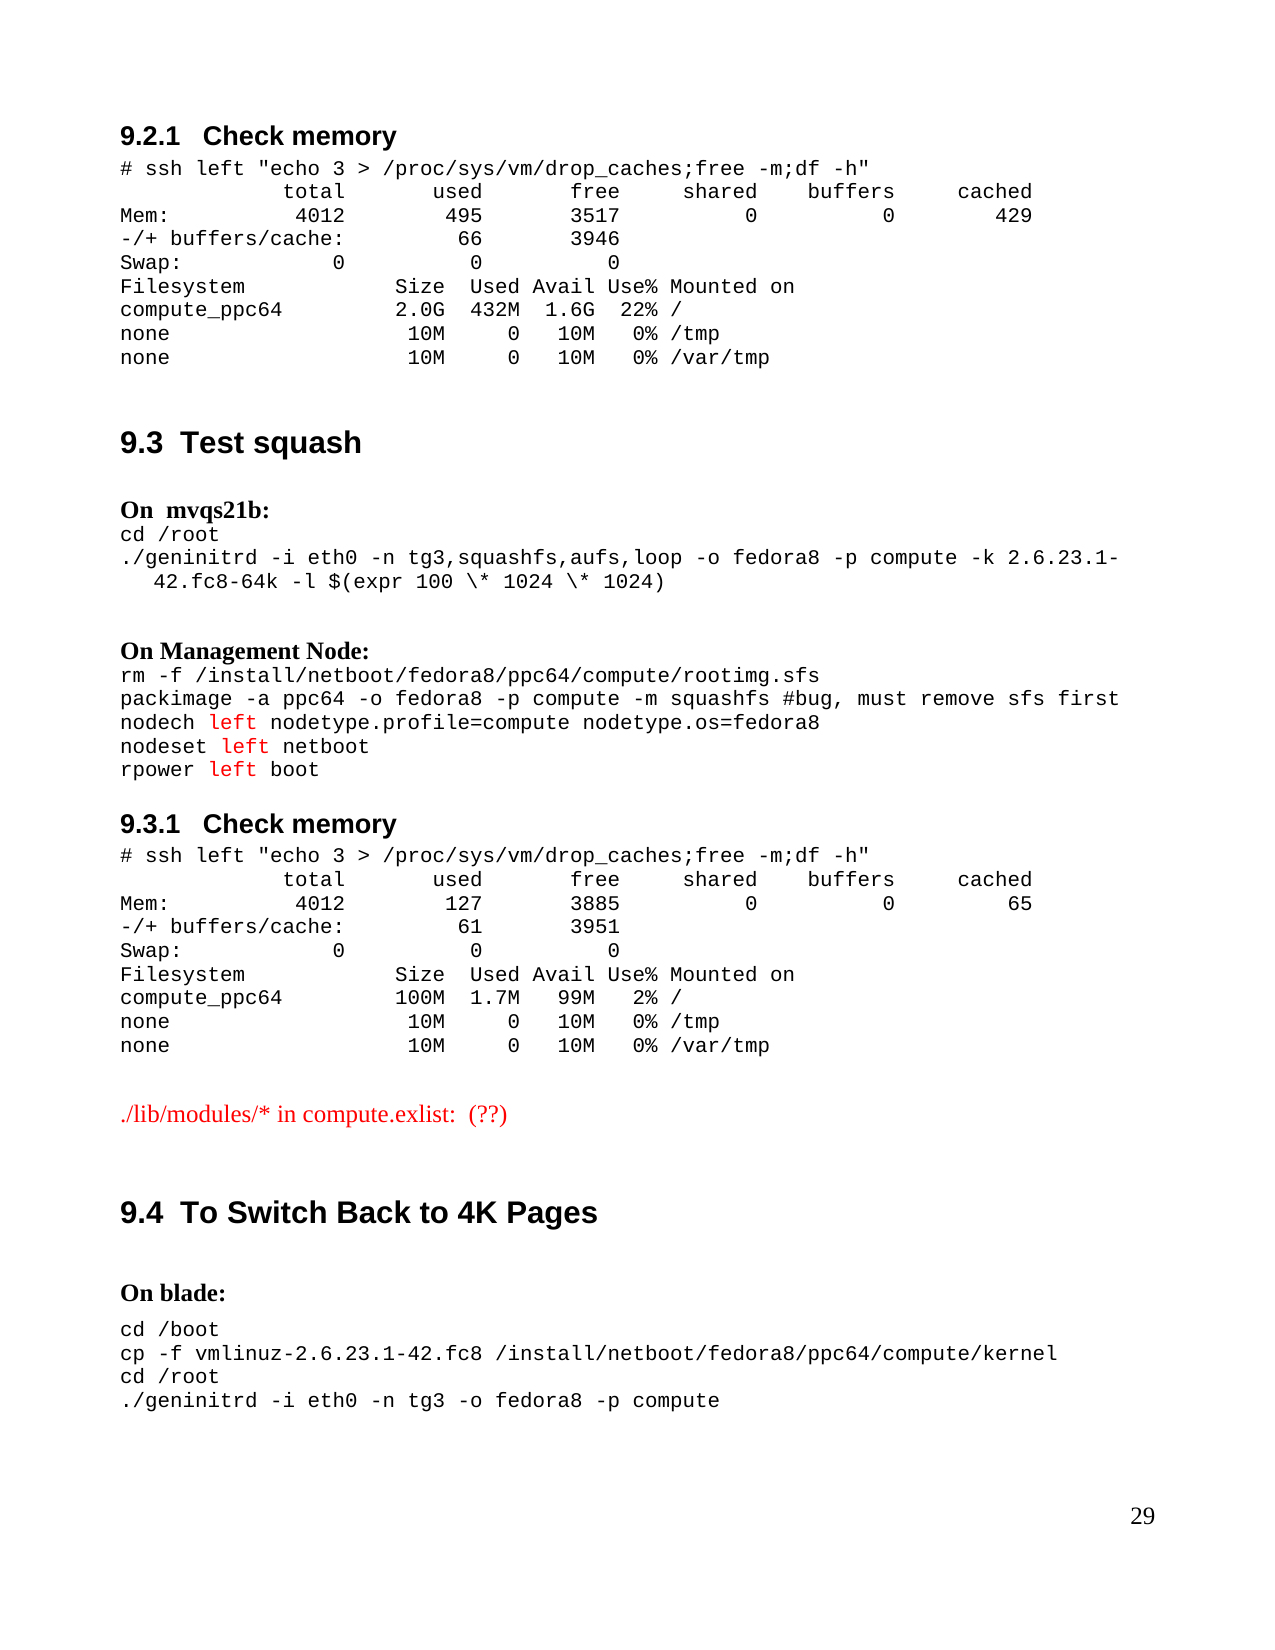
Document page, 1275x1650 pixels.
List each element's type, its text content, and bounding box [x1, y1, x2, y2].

text rpower left boot [120, 759, 1155, 783]
text none 10M 0 10M 0% /tmp [120, 1011, 1155, 1034]
text On Management Node: [120, 636, 1155, 665]
subtitle Test squash [120, 424, 1155, 460]
text -/+ buffers/cache: 61 3951 [120, 916, 1155, 940]
text On mvqs21b: [120, 495, 1155, 524]
text ./geninitrd -i eth0 -n tg3 -o fedora8 -p compute [120, 1390, 1155, 1414]
text packimage -a ppc64 -o fedora8 -p compute -m squashfs #bug, must remove sfs first [120, 688, 1155, 712]
subtitle To Switch Back to 4K Pages [120, 1194, 1155, 1230]
text cd /boot [120, 1319, 1155, 1343]
text cp -f vmlinuz-2.6.23.1-42.fc8 /install/netboot/fedora8/ppc64/compute/kernel [120, 1343, 1155, 1366]
text compute_ppc64 2.0G 432M 1.6G 22% / [120, 299, 1155, 323]
text cd /root [120, 1366, 1155, 1390]
text ./lib/modules/* in compute.exlist: (??) [120, 1099, 1155, 1128]
subtitle Check memory [120, 808, 1155, 839]
text total used free shared buffers cached [120, 181, 1155, 205]
text -/+ buffers/cache: 66 3946 [120, 228, 1155, 252]
text none 10M 0 10M 0% /var/tmp [120, 347, 1155, 370]
subtitle Check memory [120, 120, 1155, 151]
text On blade: [120, 1278, 1155, 1307]
text Swap: 0 0 0 [120, 252, 1155, 276]
text Mem: 4012 127 3885 0 0 65 [120, 893, 1155, 916]
text nodech left nodetype.profile=compute nodetype.os=fedora8 [120, 712, 1155, 736]
text Mem: 4012 495 3517 0 0 429 [120, 205, 1155, 228]
text cd /root [120, 524, 1155, 547]
text # ssh left "echo 3 > /proc/sys/vm/drop_caches;free -m;df -h" [120, 845, 1155, 869]
text # ssh left "echo 3 > /proc/sys/vm/drop_caches;free -m;df -h" [120, 157, 1155, 181]
text Swap: 0 0 0 [120, 940, 1155, 964]
text none 10M 0 10M 0% /tmp [120, 323, 1155, 347]
text none 10M 0 10M 0% /var/tmp [120, 1034, 1155, 1058]
text compute_ppc64 100M 1.7M 99M 2% / [120, 987, 1155, 1011]
text ./geninitrd -i eth0 -n tg3,squashfs,aufs,loop -o fedora8 -p compute -k 2.6.23.1-42.fc8-64k -l $(expr 100 \* 1024 \* 1024) [120, 547, 1155, 595]
text Filesystem Size Used Avail Use% Mounted on [120, 276, 1155, 299]
text rm -f /install/netboot/fedora8/ppc64/compute/rootimg.sfs [120, 665, 1155, 688]
text nodeset left netboot [120, 736, 1155, 759]
text total used free shared buffers cached [120, 869, 1155, 893]
text Filesystem Size Used Avail Use% Mounted on [120, 964, 1155, 987]
